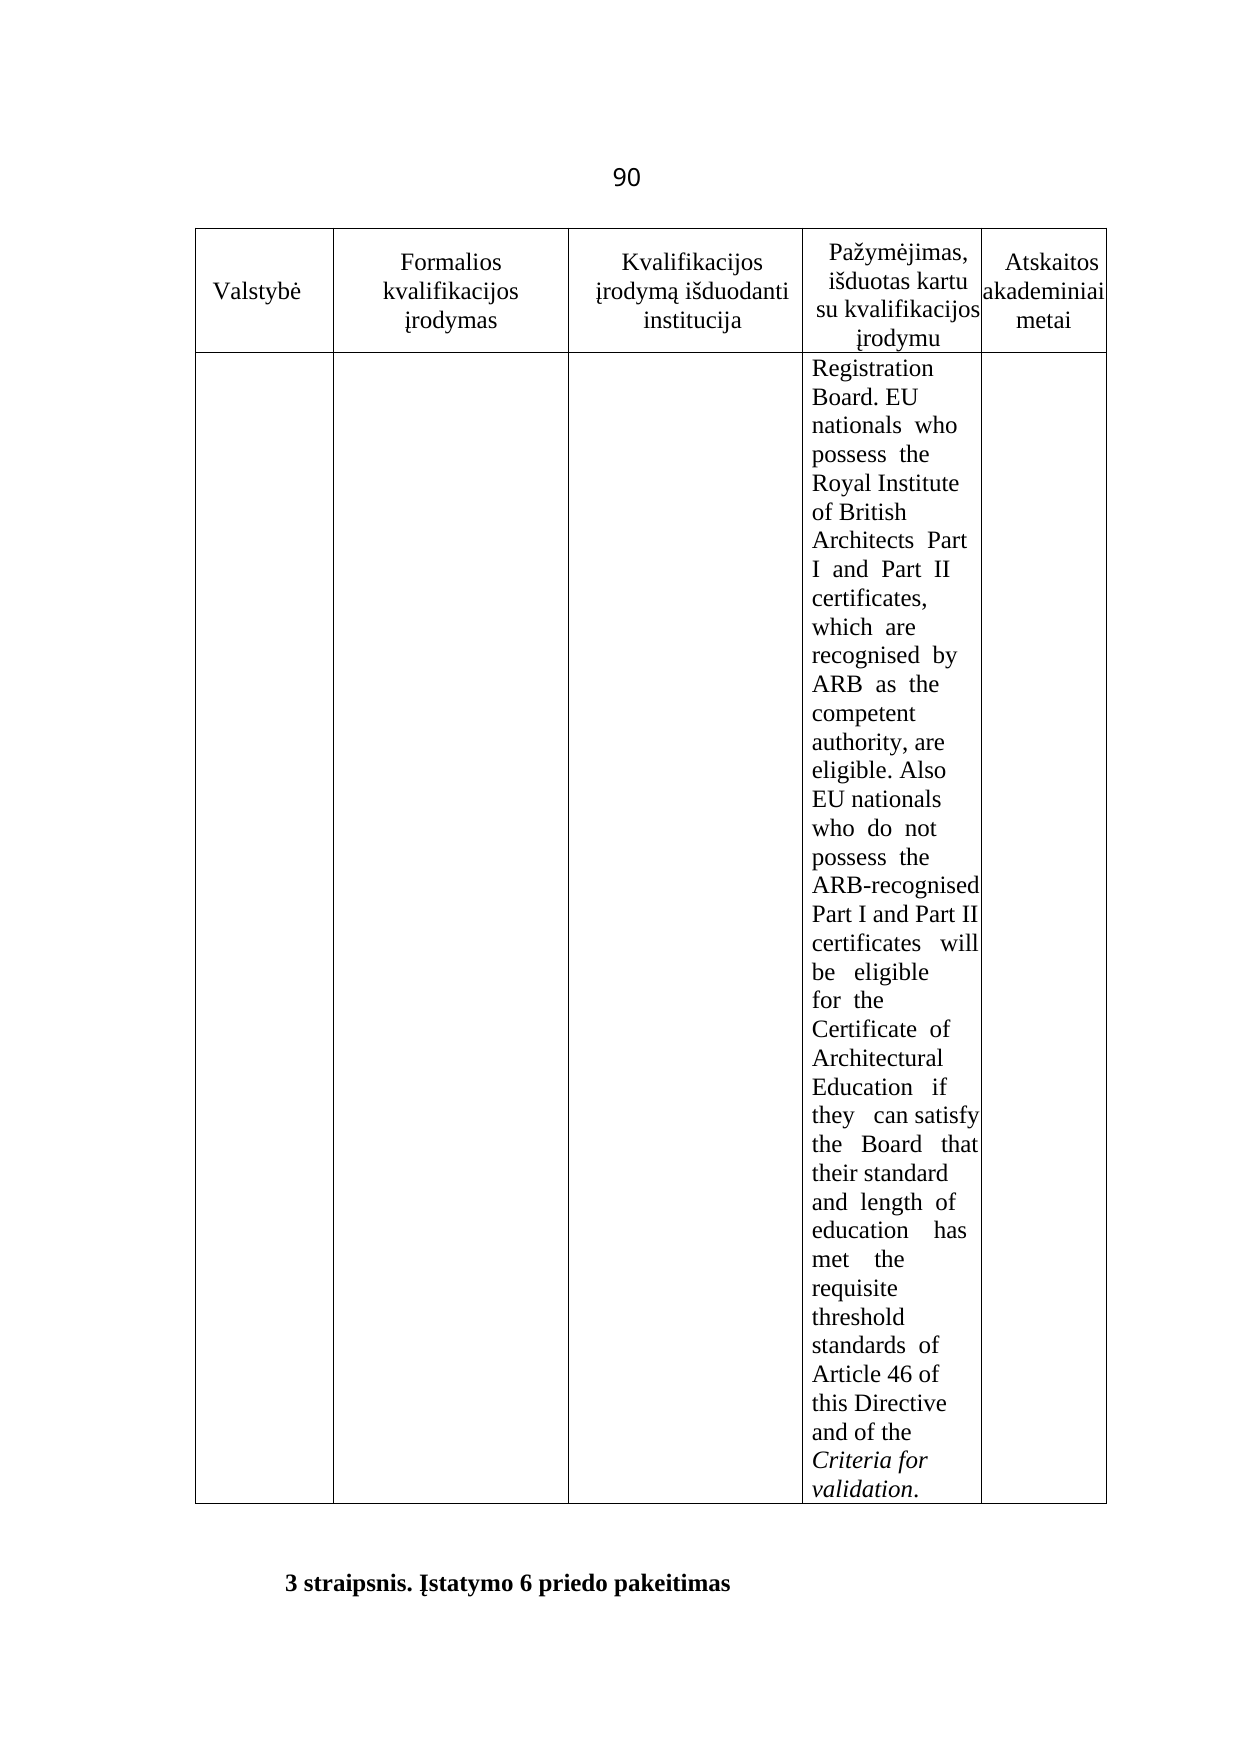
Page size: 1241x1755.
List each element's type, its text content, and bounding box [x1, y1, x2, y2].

table_cell [334, 353, 568, 1503]
table_header Kvalifikacijos įrodymą išduodanti institucija [569, 229, 802, 352]
table_header Formalios kvalifikacijos įrodymas [334, 229, 568, 352]
table_cell [569, 353, 802, 1503]
table_header Valstybė [196, 229, 333, 352]
table_cell [196, 353, 333, 1503]
table_header Pažymėjimas, išduotas kartu su kvalifikacijos įrodymu [803, 229, 981, 352]
table_cell [982, 353, 1106, 1503]
table_cell Registration Board. EU nationals who possess the Royal Institute of British Architects Part I and Part II certificates, which are recognised by ARB as the competent authority, are eligible. Also EU nationals who do not possess the ARB-recognised Part I and Part II certificates will be eligible for the Certificate of Architectural Education if they can satisfy the Board that their standard and length of education has met the requisite threshold standards of Article 46 of this Directive and of the Criteria for validation. [803, 353, 981, 1503]
text 3 straipsnis. Įstatymo 6 priedo pakeitimas [210, 1568, 1120, 1597]
table_header Atskaitos akademiniai metai [982, 229, 1106, 352]
